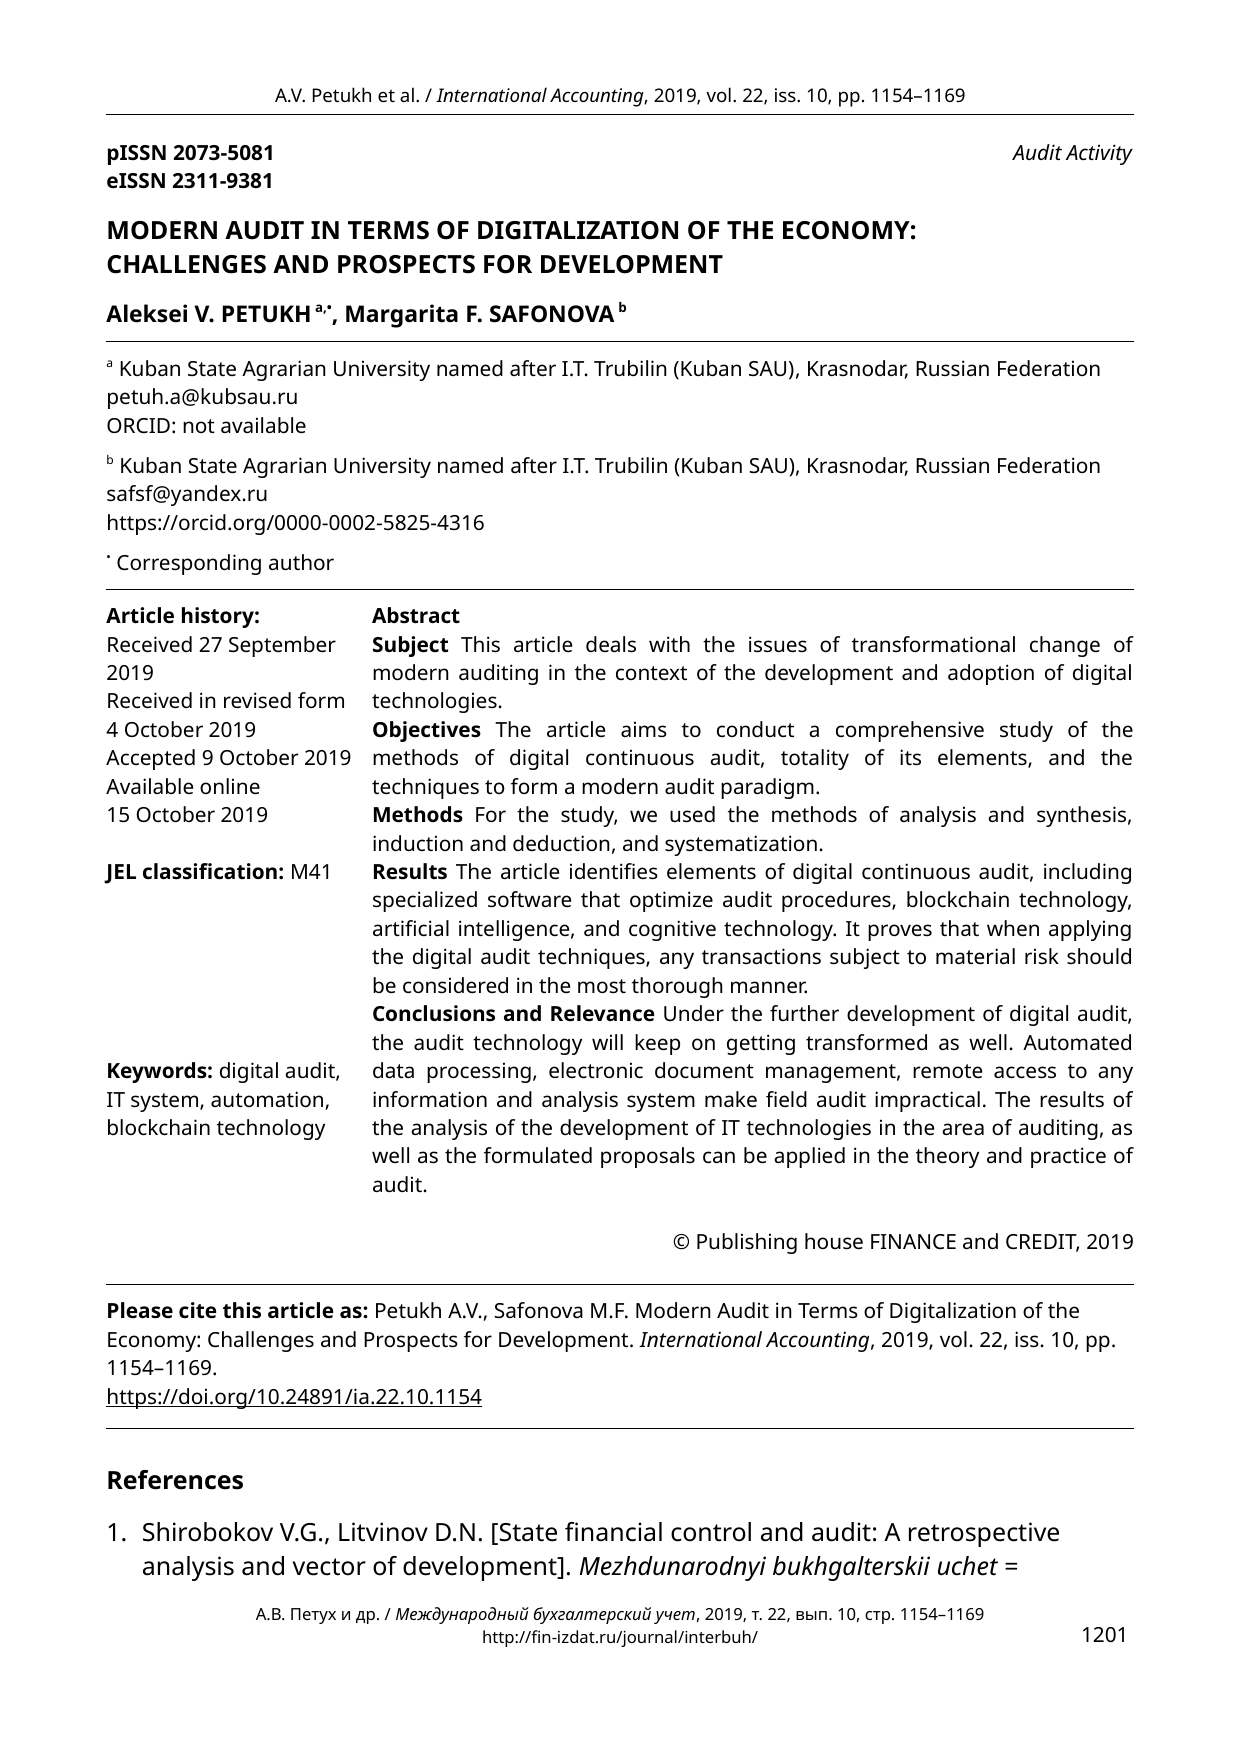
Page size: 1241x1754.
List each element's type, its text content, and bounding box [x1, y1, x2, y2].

subtitle MODERN AUDIT IN TERMS OF DIGITALIZATION OF THE ECONOMY: CHALLENGES AND PROSPECTS FOR DEVELOPMENT [106, 212, 1134, 281]
table_header a Kuban State Agrarian University named after I.T. Trubilin (Kuban SAU), Krasnodar, Russian Federation petuh.a@kubsau.ru ORCID: not available b Kuban State Agrarian University named after I.T. Trubilin (Kuban SAU), Krasnodar, Russian Federation safsf@yandex.ru https://orcid.org/0000-0002-5825-4316 • Corresponding author [106, 342, 1134, 588]
table_header Audit Activity [620, 132, 1134, 201]
text References [106, 1462, 1134, 1497]
table_header pISSN 2073-5081 eISSN 2311-9381 [106, 132, 620, 201]
table_header Article history: Received 27 September 2019 Received in revised form 4 October 2019 Accepted 9 October 2019 Available online 15 October 2019 JEL classification: М41 Keywords: digital audit, IT system, automation, blockchain technology [106, 590, 372, 1284]
list Shirobokov V.G., Litvinov D.N. [State financial control and audit: A retrospective analysis and vector of development]. Mezhdunarodnyi bukhgalterskii uchet = [106, 1514, 1134, 1582]
table_header Abstract Subject This article deals with the issues of transformational change of modern auditing in the context of the development and adoption of digital technologies. Objectives The article aims to conduct a comprehensive study of the methods of digital continuous audit, totality of its elements, and the techniques to form a modern audit paradigm. Methods For the study, we used the methods of analysis and synthesis, induction and deduction, and systematization. Results The article identifies elements of digital continuous audit, including specialized software that optimize audit procedures, blockchain technology, artificial intelligence, and cognitive technology. It proves that when applying the digital audit techniques, any transactions subject to material risk should be considered in the most thorough manner. Conclusions and Relevance Under the further development of digital audit, the audit technology will keep on getting transformed as well. Automated data processing, electronic document management, remote access to any information and analysis system make field audit impractical. The results of the analysis of the development of IT technologies in the area of auditing, as well as the formulated proposals can be applied in the theory and practice of audit. © Publishing house FINANCE and CREDIT, 2019 [372, 590, 1134, 1284]
table_cell Please cite this article as: Petukh A.V., Safonova M.F. Modern Audit in Terms of Digitalization of the Economy: Challenges and Prospects for Development. International Accounting, 2019, vol. 22, iss. 10, pp. 1154–1169. https://doi.org/10.24891/ia.22.10.1154 [106, 1285, 1134, 1427]
text Aleksei V. PETUKH a,•, Margarita F. SAFONOVA b [106, 298, 1134, 329]
